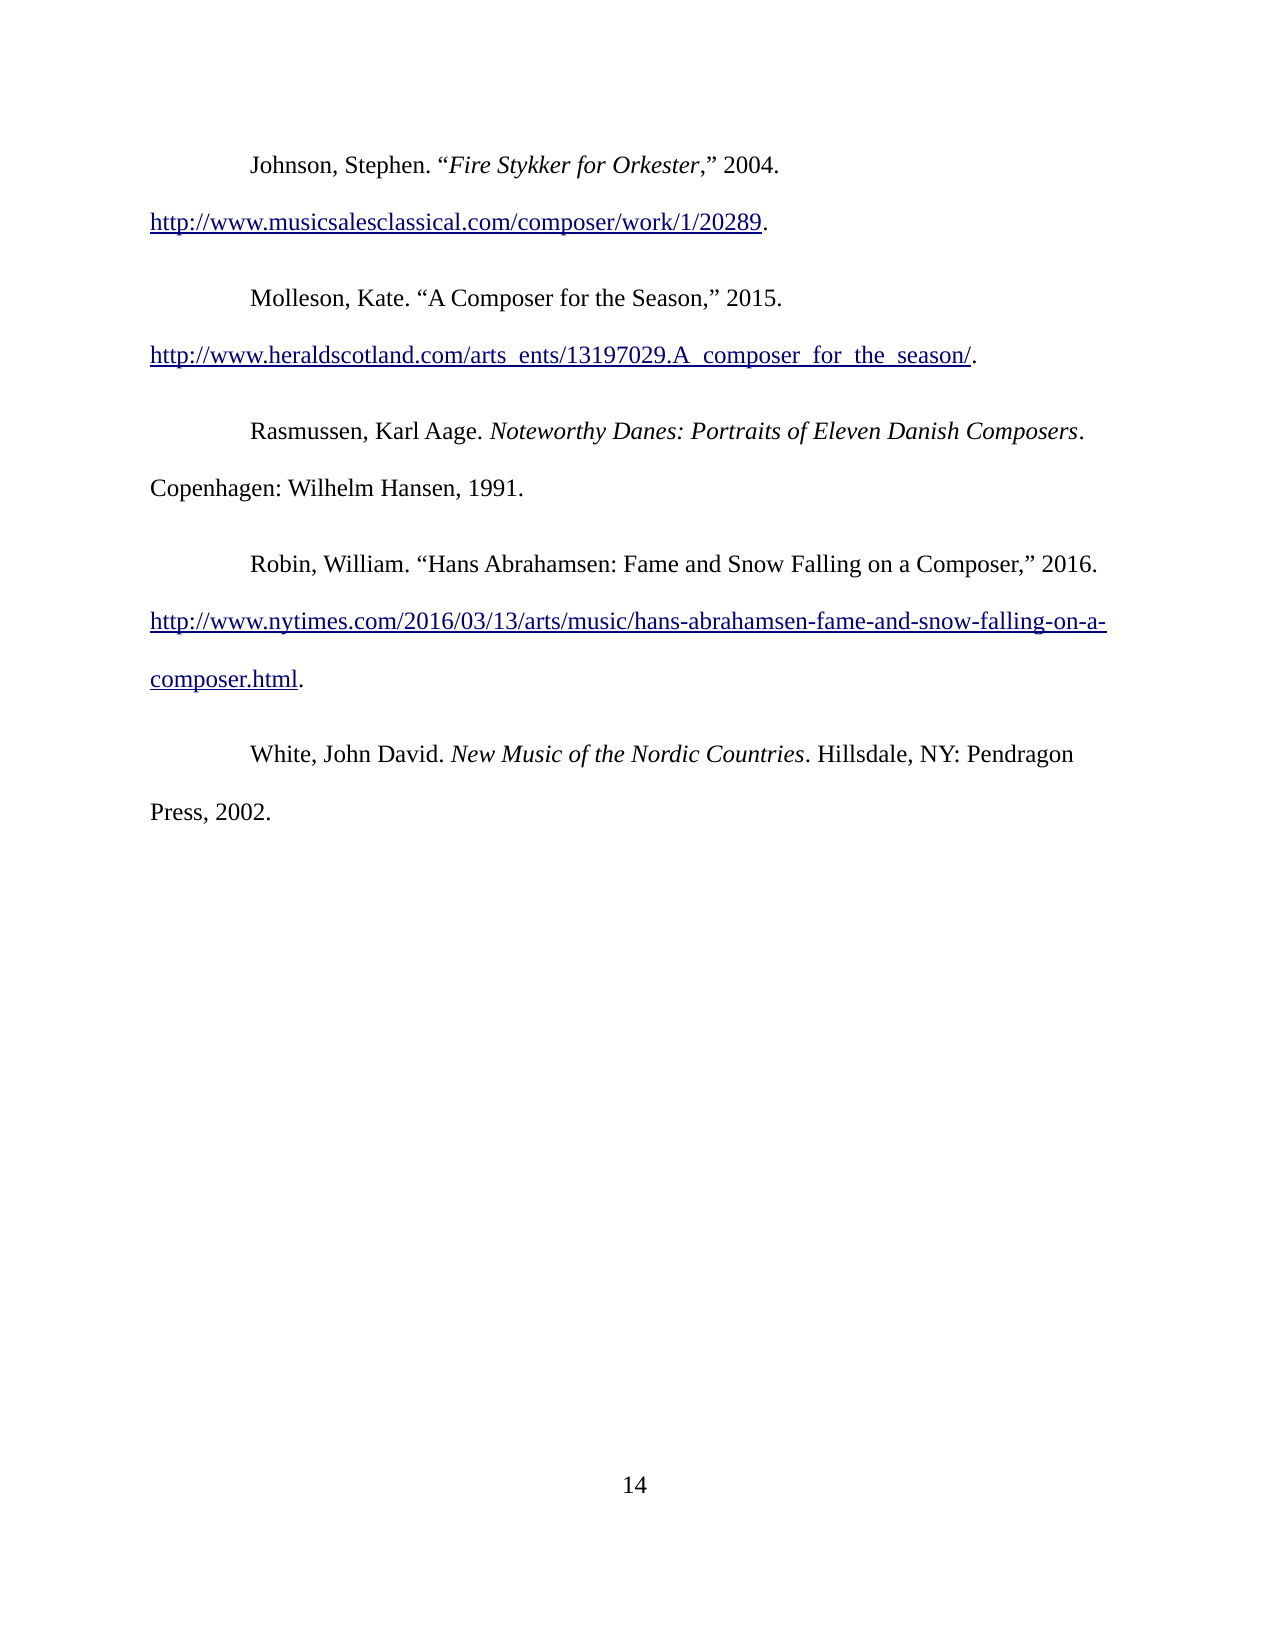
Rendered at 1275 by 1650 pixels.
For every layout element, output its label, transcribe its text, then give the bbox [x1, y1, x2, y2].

text White, John David. New Music of the Nordic Countries. Hillsdale, NY: Pendragon Press, 2002. [150, 739, 1125, 825]
text Robin, William. “Hans Abrahamsen: Fame and Snow Falling on a Composer,” 2016. http://www.nytimes.com/2016/03/13/arts/music/hans-abrahamsen-fame-and-snow-falling-on-a-composer.html. [150, 549, 1125, 692]
text Rasmussen, Karl Aage. Noteworthy Danes: Portraits of Eleven Danish Composers. Copenhagen: Wilhelm Hansen, 1991. [150, 416, 1125, 502]
text Johnson, Stephen. “Fire Stykker for Orkester,” 2004. http://www.musicsalesclassical.com/composer/work/1/20289. [150, 150, 1125, 236]
text Molleson, Kate. “A Composer for the Season,” 2015. http://www.heraldscotland.com/arts_ents/13197029.A_composer_for_the_season/. [150, 283, 1125, 369]
